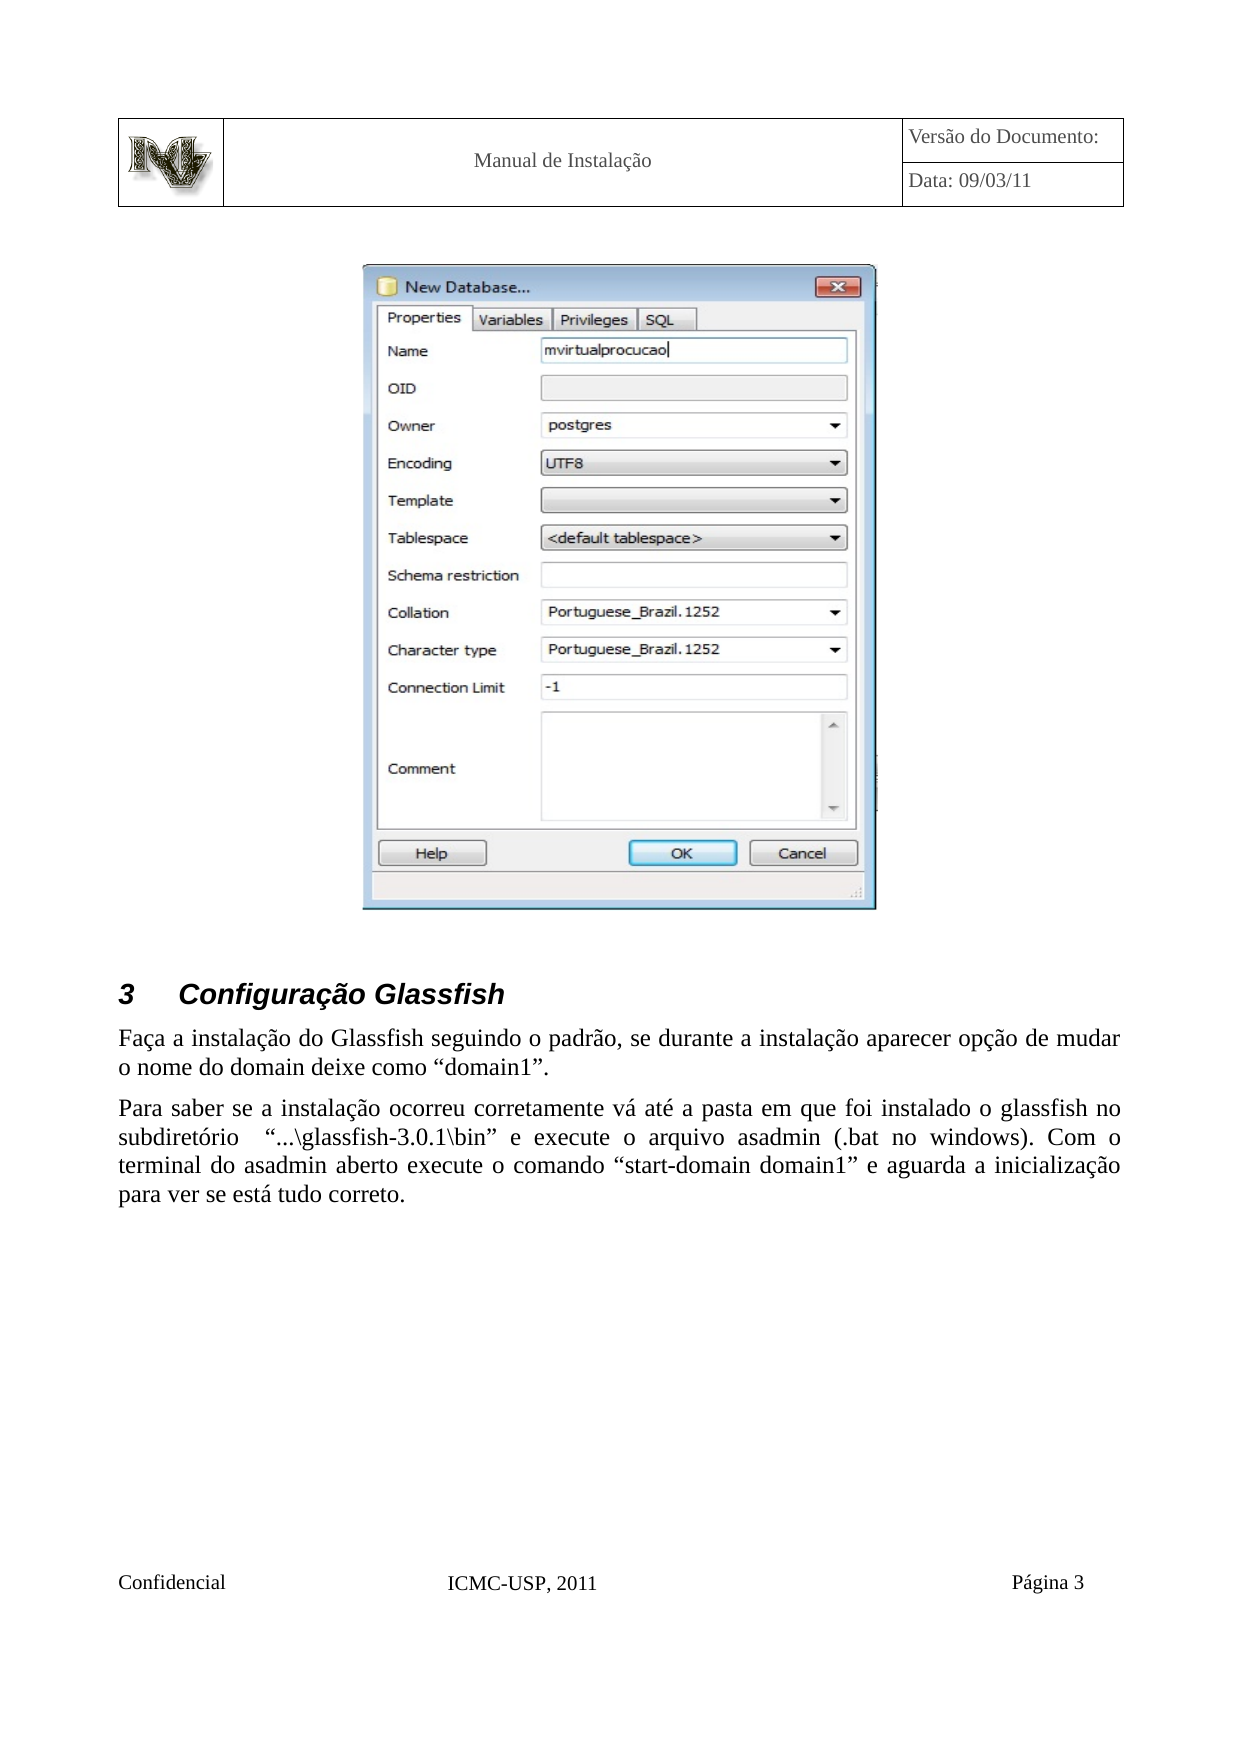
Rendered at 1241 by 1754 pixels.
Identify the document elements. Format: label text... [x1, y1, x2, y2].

subtitle Configuração Glassfish [118, 977, 1122, 1010]
text Para saber se a instalação ocorreu corretamente vá até a pasta em que foi instalado o glassfish no subdiretório “...\glassfish-3.0.1\bin” e execute o arquivo asadmin (.bat no windows). Com o terminal do asadmin aberto execute o comando “start-domain domain1” e aguarda a inicialização para ver se está tudo correto. [118, 1093, 1122, 1208]
picture [362, 264, 878, 911]
picture [123, 125, 214, 200]
text Faça a instalação do Glassfish seguindo o padrão, se durante a instalação aparecer opção de mudar o nome do domain deixe como “domain1”. [118, 1023, 1122, 1080]
